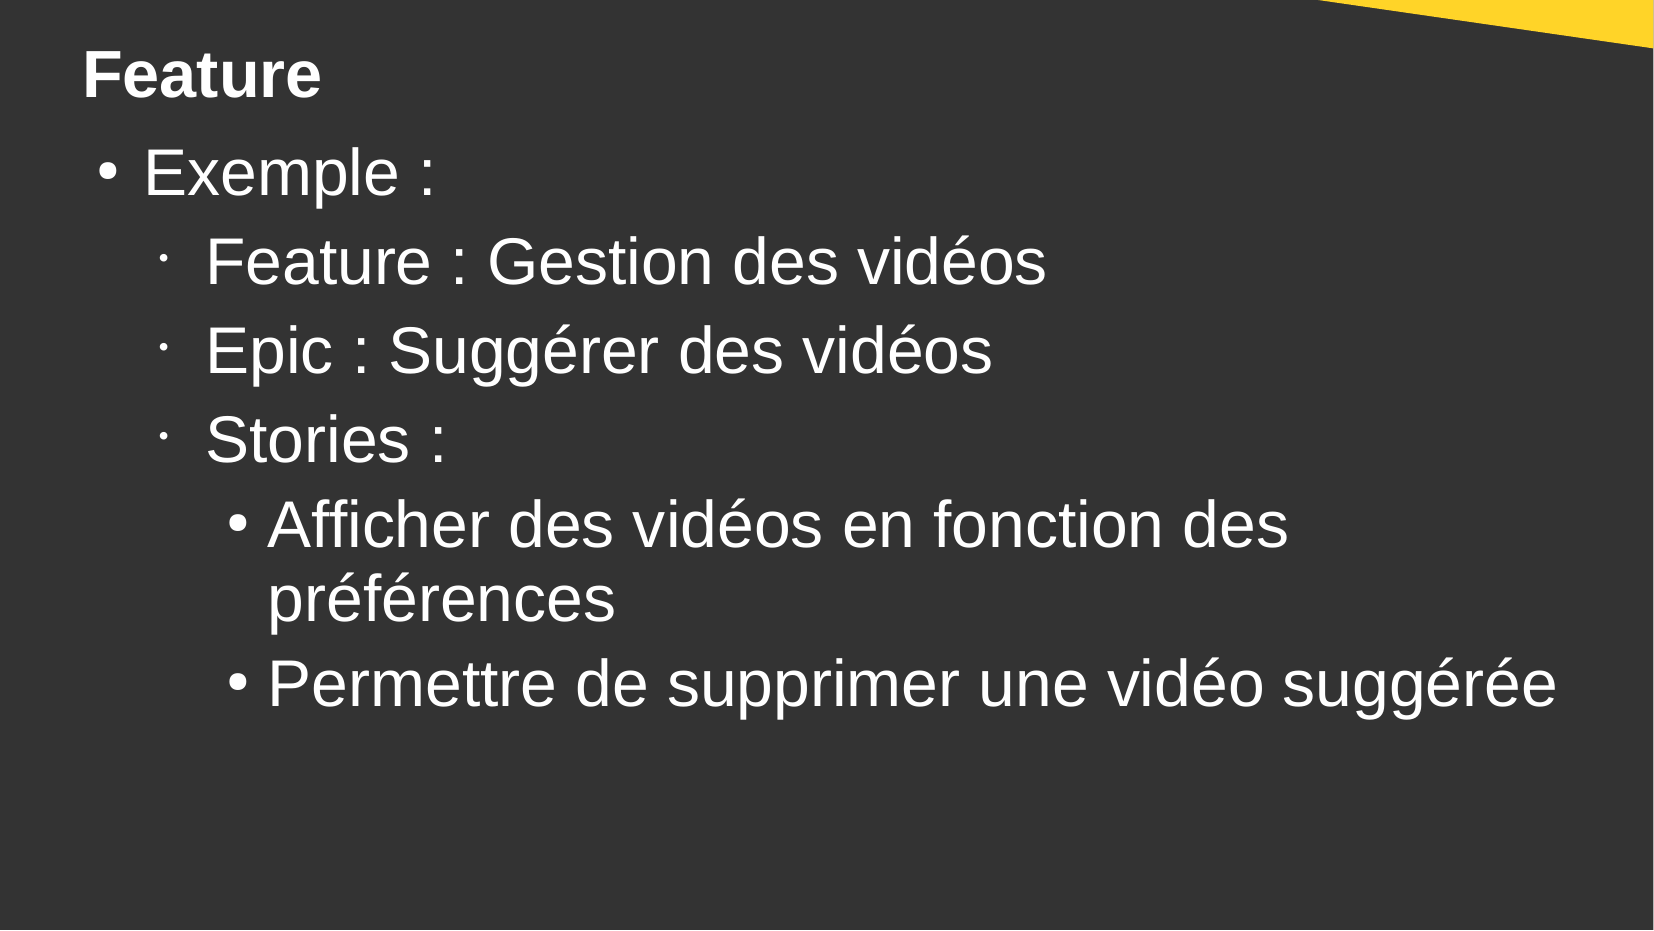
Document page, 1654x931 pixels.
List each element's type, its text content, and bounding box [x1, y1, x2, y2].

title Feature [82, 37, 1571, 122]
text_box [1318, 0, 1654, 49]
list Exemple : Feature : Gestion des vidéos Epic : Suggérer des vidéos Stories : Afficher des vidéos en fonction des préférences Permettre de supprimer une vidéo suggérée [80, 135, 1620, 777]
